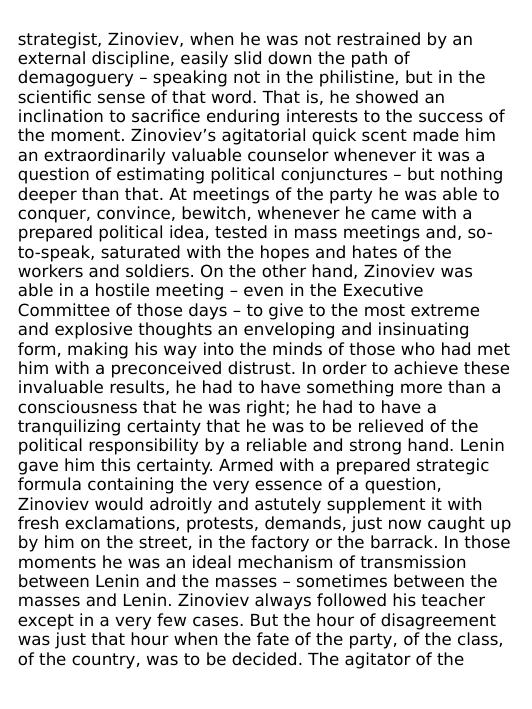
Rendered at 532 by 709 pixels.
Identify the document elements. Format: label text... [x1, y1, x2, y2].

text strategist, Zinoviev, when he was not restrained by an external discipline, easily slid down the path of demagoguery – speaking not in the philistine, but in the scientific sense of that word. That is, he showed an inclination to sacrifice enduring interests to the success of the moment. Zinoviev’s agitatorial quick scent made him an extraordinarily valuable counselor whenever it was a question of estimating political conjunctures – but nothing deeper than that. At meetings of the party he was able to conquer, convince, bewitch, whenever he came with a prepared political idea, tested in mass meetings and, so-to-speak, saturated with the hopes and hates of the workers and soldiers. On the other hand, Zinoviev was able in a hostile meeting – even in the Executive Committee of those days – to give to the most extreme and explosive thoughts an enveloping and insinuating form, making his way into the minds of those who had met him with a preconceived distrust. In order to achieve these invaluable results, he had to have something more than a consciousness that he was right; he had to have a tranquilizing certainty that he was to be relieved of the political responsibility by a reliable and strong hand. Lenin gave him this certainty. Armed with a prepared strategic formula containing the very essence of a question, Zinoviev would adroitly and astutely supplement it with fresh exclamations, protests, demands, just now caught up by him on the street, in the factory or the barrack. In those moments he was an ideal mechanism of transmission between Lenin and the masses – sometimes between the masses and Lenin. Zinoviev always followed his teacher except in a very few cases. But the hour of disagreement was just that hour when the fate of the party, of the class, of the country, was to be decided. The agitator of the [18, 29, 514, 669]
